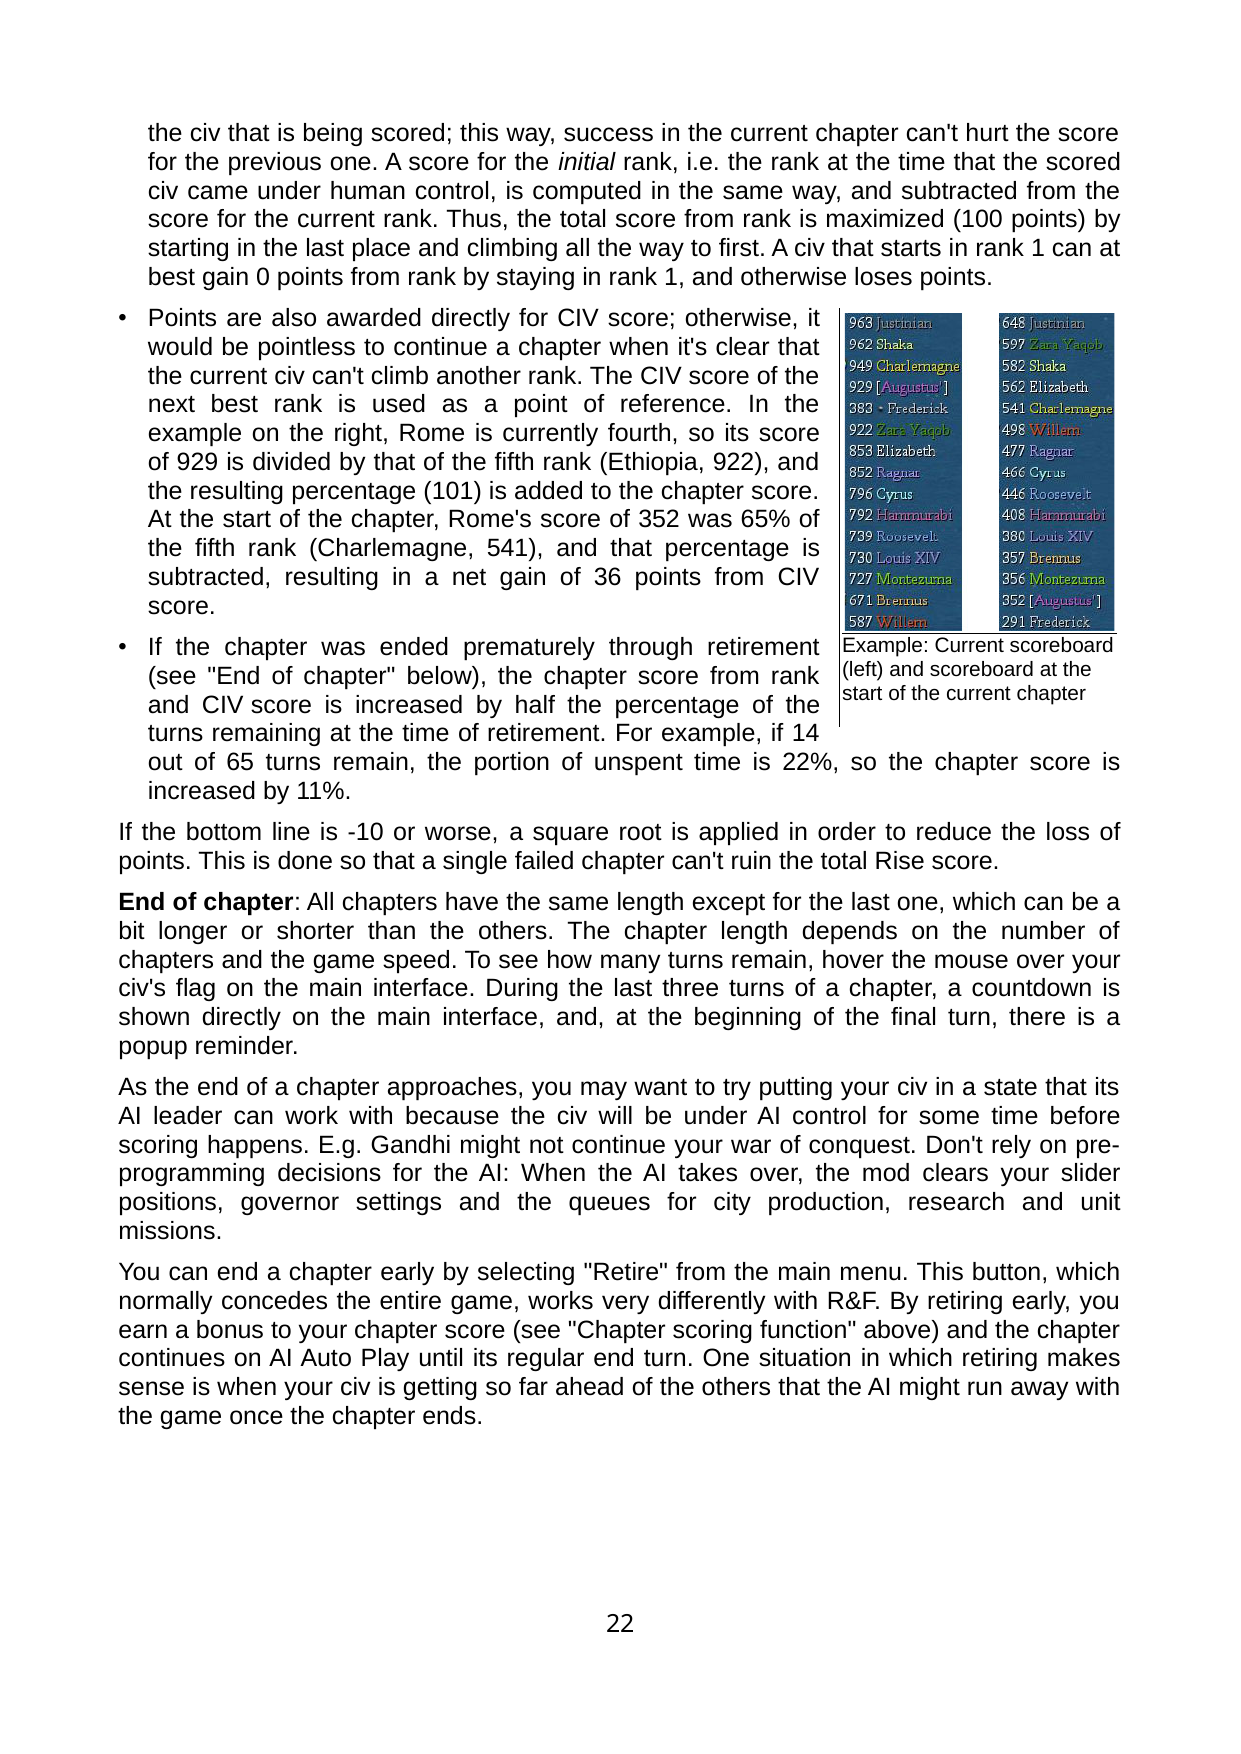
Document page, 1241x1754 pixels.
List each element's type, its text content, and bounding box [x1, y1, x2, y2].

text If the bottom line is -10 or worse, a square root is applied in order to reduce the loss of points. This is done so that a single failed chapter can't ruin the total Rise score. [118, 817, 1122, 874]
list Example: Current scoreboard (left) and scoreboard at the start of the current chapter [842, 634, 1117, 705]
list the civ that is being scored; this way, success in the current chapter can't hurt the score for the previous one. A score for the initial rank, i.e. the rank at the time that the scored civ came under human control, is computed in the same way, and subtracted from the score for the current rank. Thus, the total score from rank is maximized (100 points) by starting in the last place and climbing all the way to first. A civ that starts in rank 1 can at best gain 0 points from rank by staying in rank 1, and otherwise loses points. [118, 118, 1122, 291]
list If the chapter was ended prematurely through retirement (see "End of chapter" below), the chapter score from rank and CIV score is increased by half the percentage of the turns remaining at the time of retirement. For example, if 14 out of 65 turns remain, the portion of unspent time is 22%, so the chapter score is increased by 11%. [118, 632, 1122, 804]
text You can end a chapter early by selecting "Retire" from the main menu. This button, which normally concedes the entire game, works very differently with R&F. By retiring early, you earn a bonus to your chapter score (see "Chapter scoring function" above) and the chapter continues on AI Auto Play until its regular end turn. One situation in which retiring makes sense is when your civ is getting so far ahead of the others that the AI might run away with the game once the chapter ends. [118, 1257, 1122, 1429]
list Points are also awarded directly for CIV score; otherwise, it would be pointless to continue a chapter when it's clear that the current civ can't climb another rank. The CIV score of the next best rank is used as a point of reference. In the example on the right, Rome is currently fourth, so its score of 929 is divided by that of the fifth rank (Ethiopia, 922), and the resulting percentage (101) is added to the chapter score. At the start of the chapter, Rome's score of 352 was 65% of the fifth rank (Charlemagne, 541), and that percentage is subtracted, resulting in a net gain of 36 points from CIV score. [118, 303, 1122, 727]
picture [844, 313, 1115, 631]
text As the end of a chapter approaches, you may want to try putting your civ in a state that its AI leader can work with because the civ will be under AI control for some time before scoring happens. E.g. Gandhi might not continue your war of conquest. Don't rely on pre-programming decisions for the AI: When the AI takes over, the mod clears your slider positions, governor settings and the queues for city production, research and unit missions. [118, 1072, 1122, 1244]
text End of chapter: All chapters have the same length except for the last one, which can be a bit longer or shorter than the others. The chapter length depends on the number of chapters and the game speed. To see how many turns remain, hover the mouse over your civ's flag on the main interface. During the last three turns of a chapter, a countdown is shown directly on the main interface, and, at the beginning of the final turn, there is a popup reminder. [118, 887, 1122, 1059]
